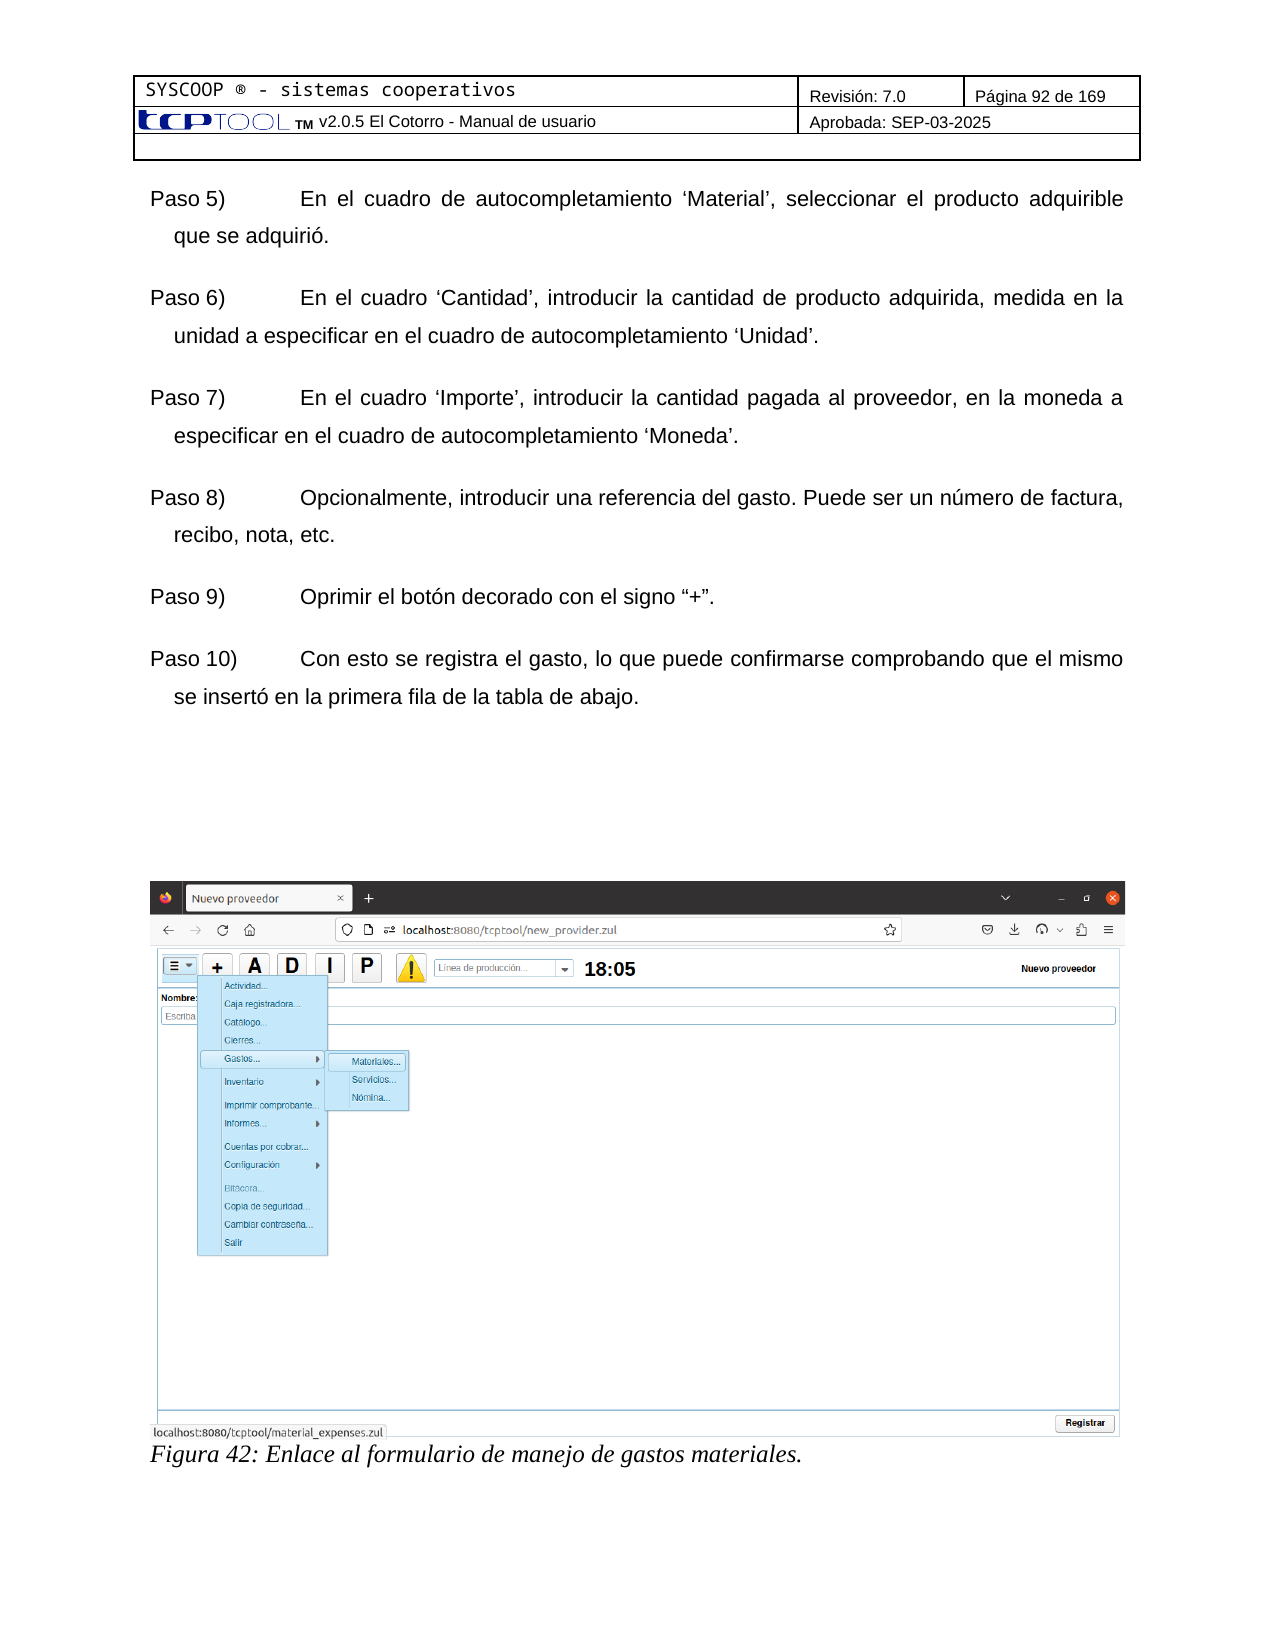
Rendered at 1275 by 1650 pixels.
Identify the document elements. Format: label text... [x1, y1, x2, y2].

list Con esto se registra el gasto, lo que puede confirmarse comprobando que el mismo se insertó en la primera fila de la tabla de abajo. [150, 646, 1125, 709]
list En el cuadro ‘Importe’, introducir la cantidad pagada al proveedor, en la moneda a especificar en el cuadro de autocompletamiento ‘Moneda’. [150, 385, 1125, 448]
list En el cuadro ‘Cantidad’, introducir la cantidad de producto adquirida, medida en la unidad a especificar en el cuadro de autocompletamiento ‘Unidad’. [150, 285, 1125, 348]
list En el cuadro de autocompletamiento ‘Material’, seleccionar el producto adquirible que se adquirió. [150, 186, 1125, 249]
list Opcionalmente, introducir una referencia del gasto. Puede ser un número de factura, recibo, nota, etc. [150, 484, 1125, 547]
picture [150, 881, 1125, 1440]
text Figura 42: Enlace al formulario de manejo de gastos materiales. [150, 1440, 1125, 1468]
list Oprimir el botón decorado con el signo “+”. [150, 584, 1125, 609]
picture [138, 110, 290, 130]
